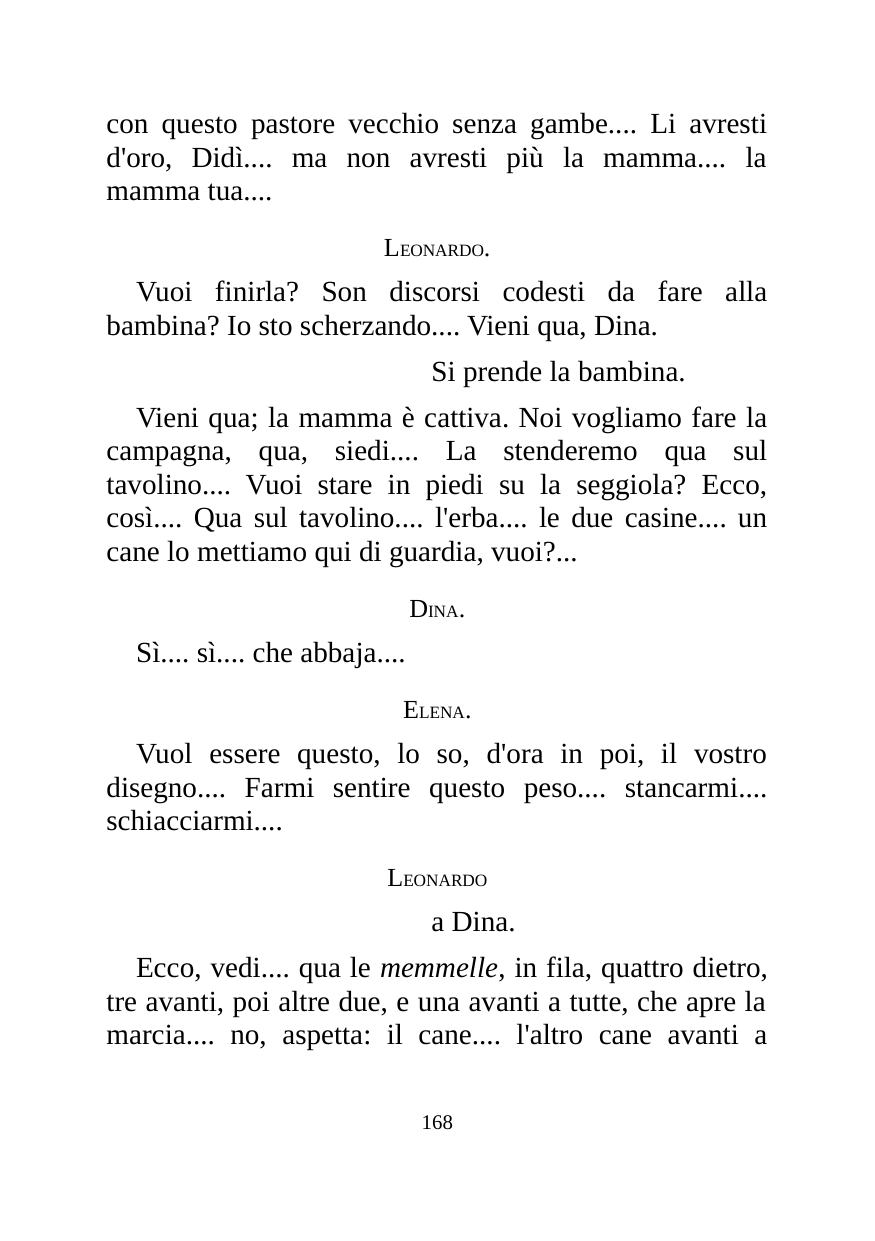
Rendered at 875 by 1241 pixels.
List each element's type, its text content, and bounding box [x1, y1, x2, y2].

text Sì.... sì.... che abbaja.... [106, 635, 768, 669]
text a Dina. [402, 904, 768, 938]
text Vuoi finirla? Son discorsi codesti da fare alla bambina? Io sto scherzando.... Vieni qua, Dina. [106, 274, 768, 341]
text Vieni qua; la mamma è cattiva. Noi vogliamo fare la campagna, qua, siedi.... La stenderemo qua sul tavolino.... Vuoi stare in piedi su la seggiola? Ecco, così.... Qua sul tavolino.... l'erba.... le due casine.... un cane lo mettiamo qui di guardia, vuoi?... [106, 400, 768, 568]
text Leonardo. [106, 232, 768, 262]
text Elena. [106, 694, 768, 724]
text Dina. [106, 593, 768, 623]
text Leonardo [106, 862, 768, 892]
text con questo pastore vecchio senza gambe.... Li avresti d'oro, Didì.... ma non avresti più la mamma.... la mamma tua.... [106, 106, 768, 207]
text Vuol essere questo, lo so, d'ora in poi, il vostro disegno.... Farmi sentire questo peso.... stancarmi.... schiacciarmi.... [106, 736, 768, 837]
text Si prende la bambina. [402, 354, 768, 387]
text Ecco, vedi.... qua le memmelle, in fila, quattro dietro, tre avanti, poi altre due, e una avanti a tutte, che apre la marcia.... no, aspetta: il cane.... l'altro cane avanti a [106, 950, 768, 1051]
